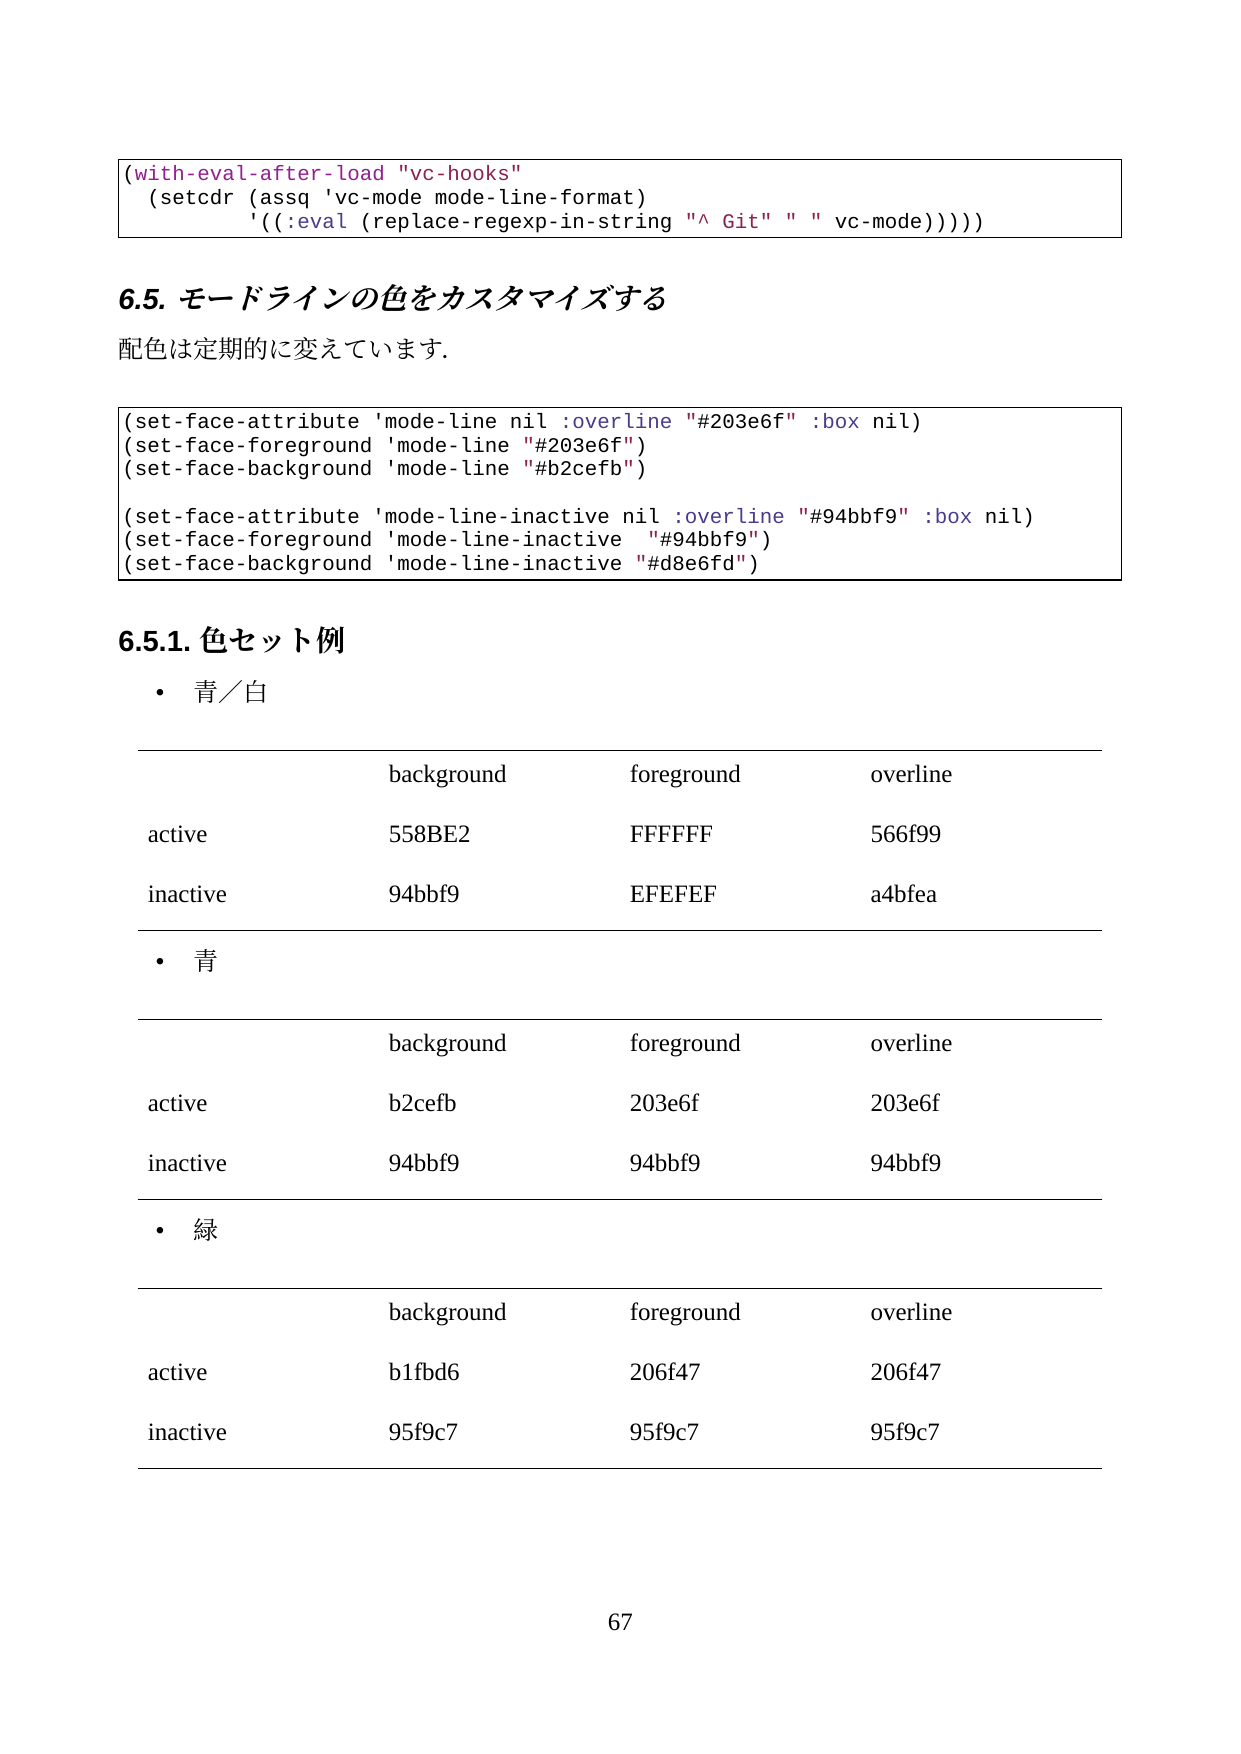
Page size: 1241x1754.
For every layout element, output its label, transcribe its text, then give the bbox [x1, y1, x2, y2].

table_header overline [861, 1020, 1102, 1079]
table_cell 566f99 [861, 810, 1102, 870]
text '((:eval (replace-regexp-in-string "^ Git" " " vc-mode))))) [119, 207, 1121, 237]
text (set-face-background 'mode-line "#b2cefb") [119, 454, 1121, 478]
table_cell 94bbf9 [620, 1139, 861, 1199]
text (set-face-foreground 'mode-line "#203e6f") [119, 431, 1121, 454]
table_cell 203e6f [620, 1079, 861, 1139]
table_cell 558BE2 [379, 810, 620, 870]
table_cell a4bfea [861, 870, 1102, 930]
table_cell inactive [138, 870, 379, 930]
text (set-face-foreground 'mode-line-inactive "#94bbf9") [119, 525, 1121, 549]
subtitle モードラインの色をカスタマイズする [118, 276, 1122, 317]
subtitle 色セット例 [118, 618, 1122, 660]
table_header [138, 1289, 379, 1348]
table_cell active [138, 1079, 379, 1139]
table_cell 94bbf9 [379, 870, 620, 930]
table_cell 206f47 [861, 1348, 1102, 1408]
table_header overline [861, 1289, 1102, 1348]
list 青／白 [156, 672, 1122, 737]
table_header background [379, 751, 620, 810]
text (set-face-attribute 'mode-line-inactive nil :overline "#94bbf9" :box nil) [119, 502, 1121, 525]
table_cell EFEFEF [620, 870, 861, 930]
table_header overline [861, 751, 1102, 810]
table_header background [379, 1020, 620, 1079]
list 緑 [156, 1211, 1122, 1275]
table_cell FFFFFF [620, 810, 861, 870]
table_cell active [138, 810, 379, 870]
text (setcdr (assq 'vc-mode mode-line-format) [119, 183, 1121, 207]
table_cell b2cefb [379, 1079, 620, 1139]
table_cell 94bbf9 [861, 1139, 1102, 1199]
text (set-face-background 'mode-line-inactive "#d8e6fd") [119, 549, 1121, 579]
table_cell inactive [138, 1408, 379, 1468]
table_cell 95f9c7 [861, 1408, 1102, 1468]
table_header background [379, 1289, 620, 1348]
table_cell b1fbd6 [379, 1348, 620, 1408]
text 配色は定期的に変えています． [118, 330, 1122, 395]
text (with-eval-after-load "vc-hooks" [119, 160, 1121, 183]
table_header [138, 751, 379, 810]
table_cell 94bbf9 [379, 1139, 620, 1199]
table_cell 203e6f [861, 1079, 1102, 1139]
table_cell 206f47 [620, 1348, 861, 1408]
text [118, 118, 1122, 147]
table_cell 95f9c7 [620, 1408, 861, 1468]
table_header foreground [620, 1289, 861, 1348]
list 青 [156, 942, 1122, 1006]
table_cell active [138, 1348, 379, 1408]
table_header foreground [620, 1020, 861, 1079]
text (set-face-attribute 'mode-line nil :overline "#203e6f" :box nil) [119, 408, 1121, 431]
table_cell inactive [138, 1139, 379, 1199]
table_header foreground [620, 751, 861, 810]
table_header [138, 1020, 379, 1079]
table_cell 95f9c7 [379, 1408, 620, 1468]
